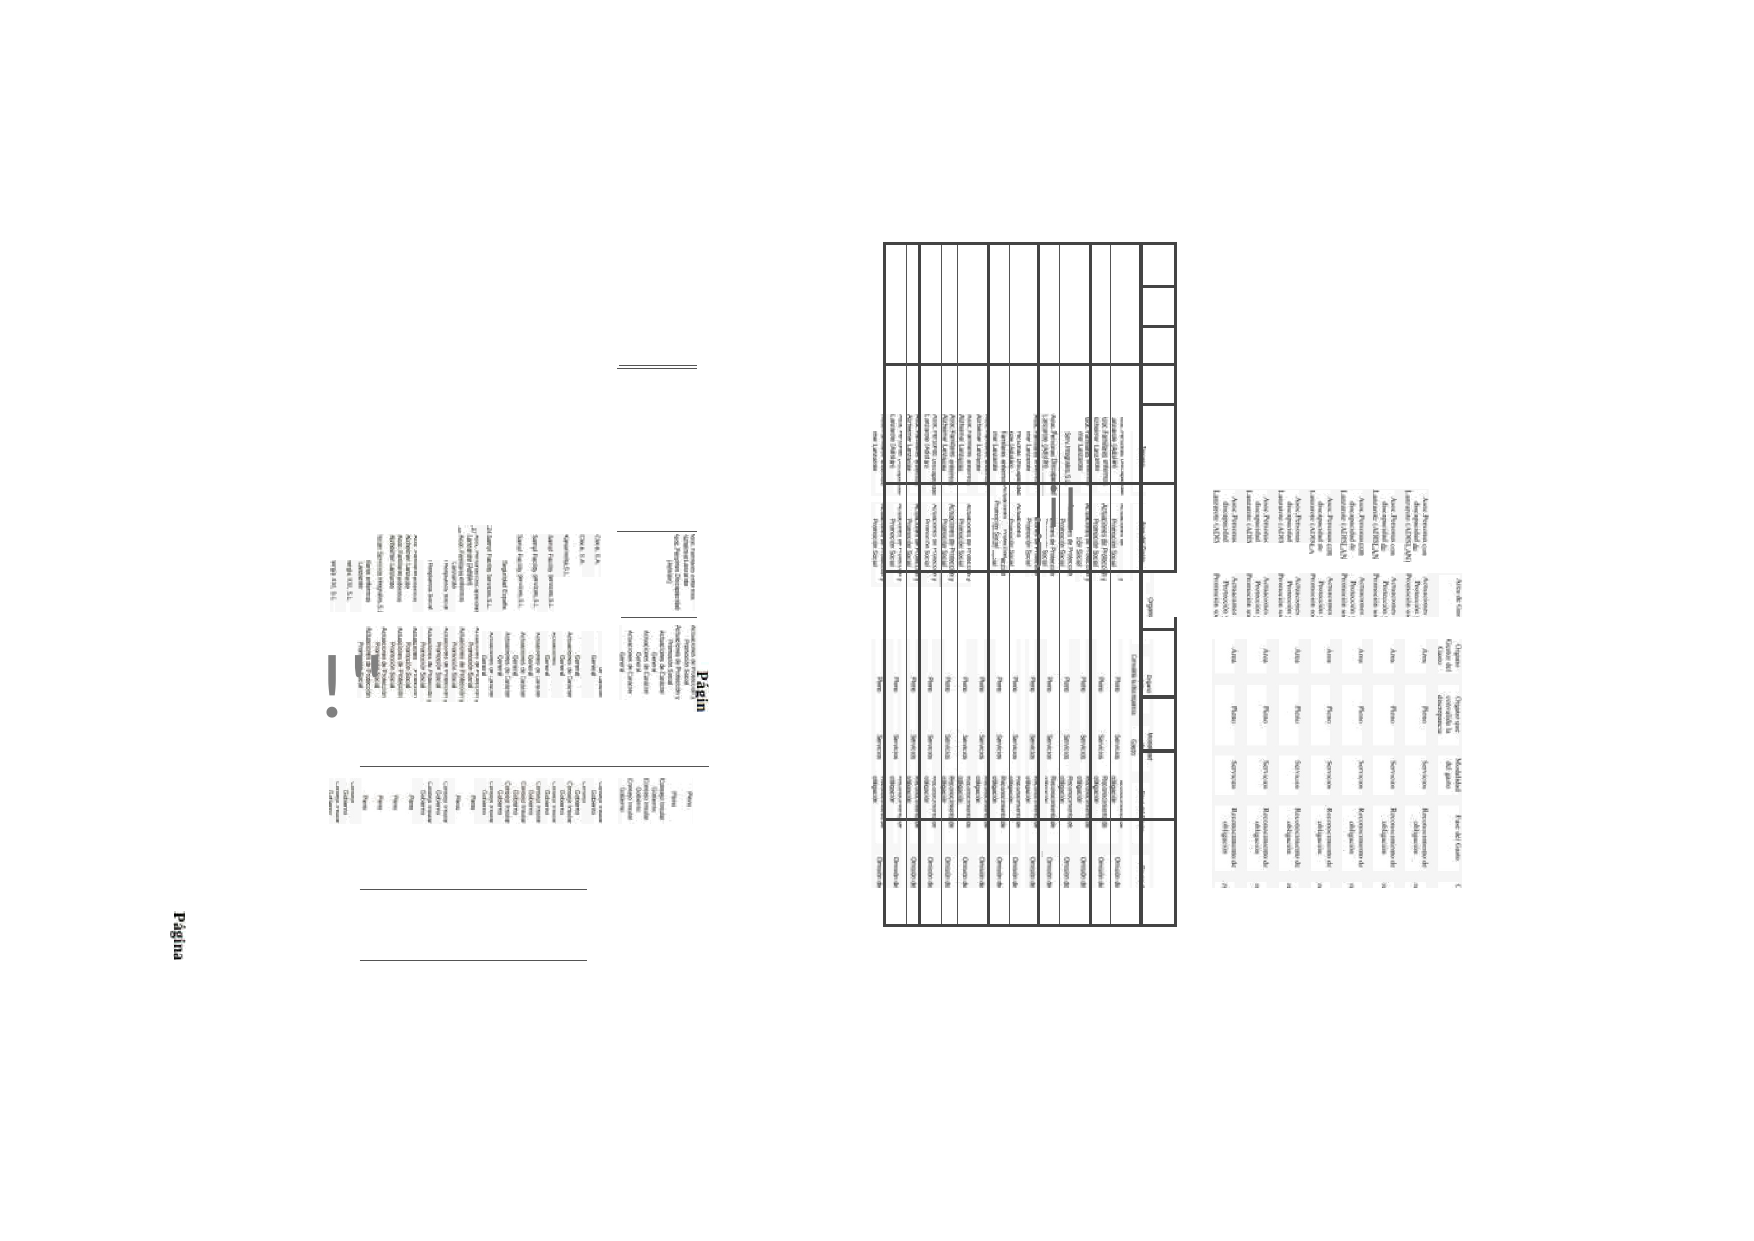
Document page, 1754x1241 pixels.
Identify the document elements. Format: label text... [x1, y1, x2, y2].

picture [942, 821, 957, 888]
picture [1093, 573, 1110, 581]
picture [1111, 503, 1139, 570]
picture [357, 626, 417, 698]
picture [1040, 821, 1059, 888]
picture [1143, 639, 1174, 695]
picture [921, 485, 941, 496]
picture [886, 573, 906, 587]
picture [1010, 821, 1037, 888]
picture [619, 625, 709, 712]
picture [482, 631, 602, 698]
picture [1092, 417, 1110, 482]
picture [1177, 639, 1462, 888]
picture [871, 639, 883, 888]
picture [942, 502, 957, 570]
picture [1092, 821, 1110, 888]
picture [1042, 503, 1059, 570]
text . [1010, 491, 1037, 530]
picture [958, 573, 971, 587]
text j [1010, 530, 1037, 570]
picture [1143, 573, 1463, 617]
picture [958, 485, 987, 496]
picture [1040, 485, 1048, 496]
picture [1093, 503, 1110, 570]
picture [942, 414, 957, 482]
picture [329, 778, 693, 824]
picture [1040, 639, 1059, 818]
text l [1065, 485, 1089, 541]
picture [1213, 489, 1429, 562]
picture [170, 911, 186, 960]
picture [921, 821, 941, 888]
text i [1048, 485, 1059, 538]
picture [1010, 413, 1037, 482]
picture [907, 821, 918, 888]
picture [420, 626, 479, 702]
picture [1092, 639, 1110, 818]
picture [921, 639, 941, 818]
picture [1143, 753, 1174, 818]
picture [1111, 485, 1139, 496]
picture [1025, 573, 1037, 577]
picture [921, 573, 941, 587]
picture [1060, 417, 1089, 482]
picture [330, 525, 601, 612]
picture [886, 821, 906, 888]
picture [1143, 821, 1174, 888]
picture [871, 414, 883, 496]
picture [871, 502, 883, 587]
picture [958, 821, 987, 888]
picture [1040, 413, 1059, 482]
picture [886, 485, 906, 496]
picture [1060, 821, 1089, 888]
picture [990, 485, 1009, 570]
picture [907, 414, 918, 482]
picture [1111, 417, 1139, 482]
picture [666, 534, 695, 611]
picture [990, 431, 1009, 482]
picture [942, 639, 957, 818]
picture [907, 639, 918, 818]
picture [1010, 639, 1037, 818]
picture [1075, 541, 1089, 570]
picture [1111, 573, 1139, 581]
picture [1060, 639, 1089, 818]
picture [1075, 573, 1089, 582]
picture [1042, 573, 1059, 577]
picture [1060, 573, 1073, 577]
picture [958, 502, 971, 570]
picture [921, 502, 941, 570]
picture [886, 639, 906, 818]
picture [942, 573, 957, 587]
picture [1010, 485, 1037, 491]
picture [1092, 485, 1110, 496]
picture [1060, 503, 1073, 570]
picture [990, 821, 1009, 888]
picture [1111, 821, 1139, 888]
picture [886, 414, 906, 482]
picture [958, 414, 987, 482]
picture [907, 502, 918, 570]
picture [990, 639, 1009, 818]
picture [1143, 699, 1174, 749]
picture [1060, 485, 1065, 496]
picture [1111, 639, 1139, 818]
picture [921, 414, 941, 482]
picture [886, 502, 906, 570]
picture [907, 485, 918, 496]
picture [907, 573, 918, 587]
picture [958, 639, 987, 818]
picture [942, 485, 957, 496]
